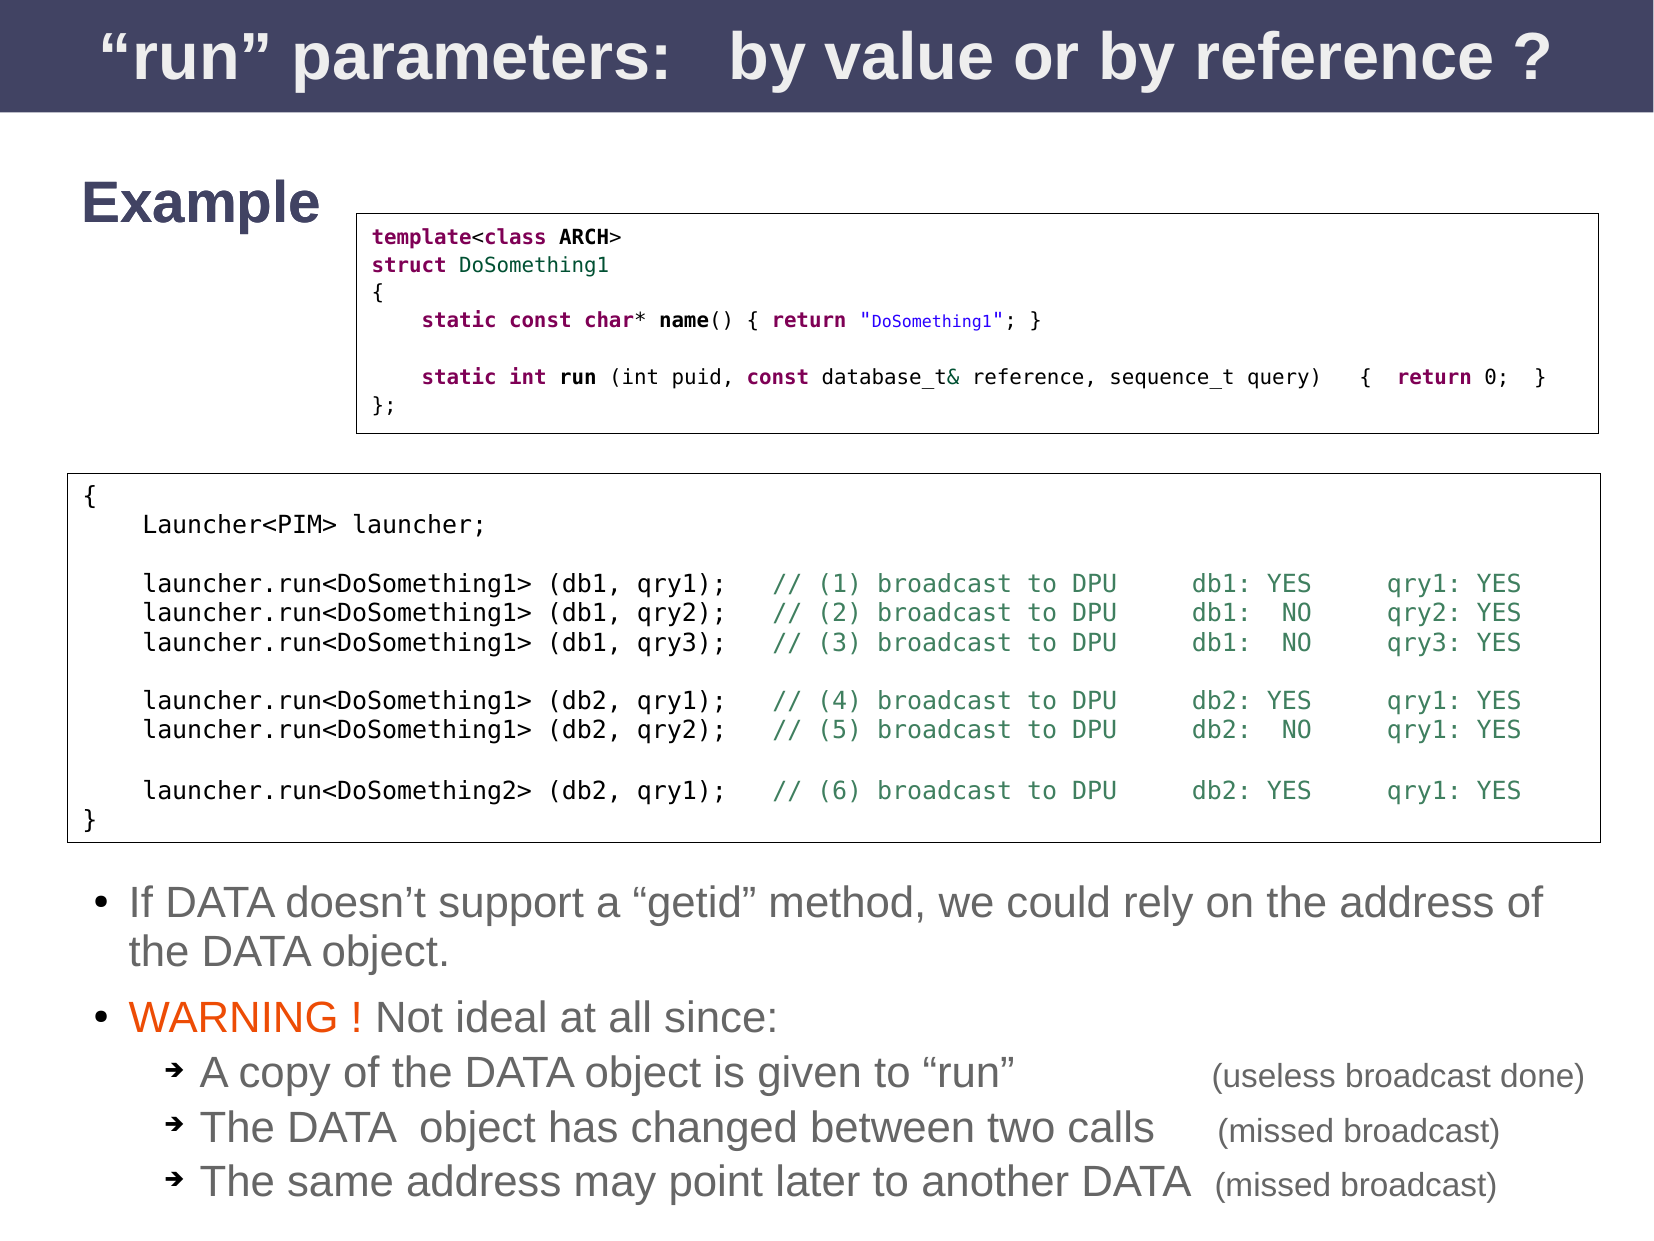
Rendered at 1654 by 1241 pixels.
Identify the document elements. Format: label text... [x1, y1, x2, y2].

text_box Example [66, 161, 338, 279]
text_box template<class ARCH> struct DoSomething1 { static const char* name() { return "DoSomething1"; } static int run (int puid, const database_t& reference, sequence_t query) { return 0; } }; [356, 213, 1599, 434]
text_box { Launcher<PIM> launcher; launcher.run<DoSomething1> (db1, qry1); // (1) broadcast to DPU db1: YES qry1: YES launcher.run<DoSomething1> (db1, qry2); // (2) broadcast to DPU db1: NO qry2: YES launcher.run<DoSomething1> (db1, qry3); // (3) broadcast to DPU db1: NO qry3: YES launcher.run<DoSomething1> (db2, qry1); // (4) broadcast to DPU db2: YES qry1: YES launcher.run<DoSomething1> (db2, qry2); // (5) broadcast to DPU db2: NO qry1: YES launcher.run<DoSomething2> (db2, qry1); // (6) broadcast to DPU db2: YES qry1: YES } [67, 473, 1601, 843]
text_box If DATA doesn’t support a “getid” method, we could rely on the address of the DATA object. WARNING ! Not ideal at all since: A copy of the DATA object is given to “run” (useless broadcast done) The DATA object has changed between two calls (missed broadcast) The same address may point later to another DATA (missed broadcast) [78, 870, 1607, 1214]
text_box “run” parameters: by value or by reference ? [0, 0, 1654, 113]
